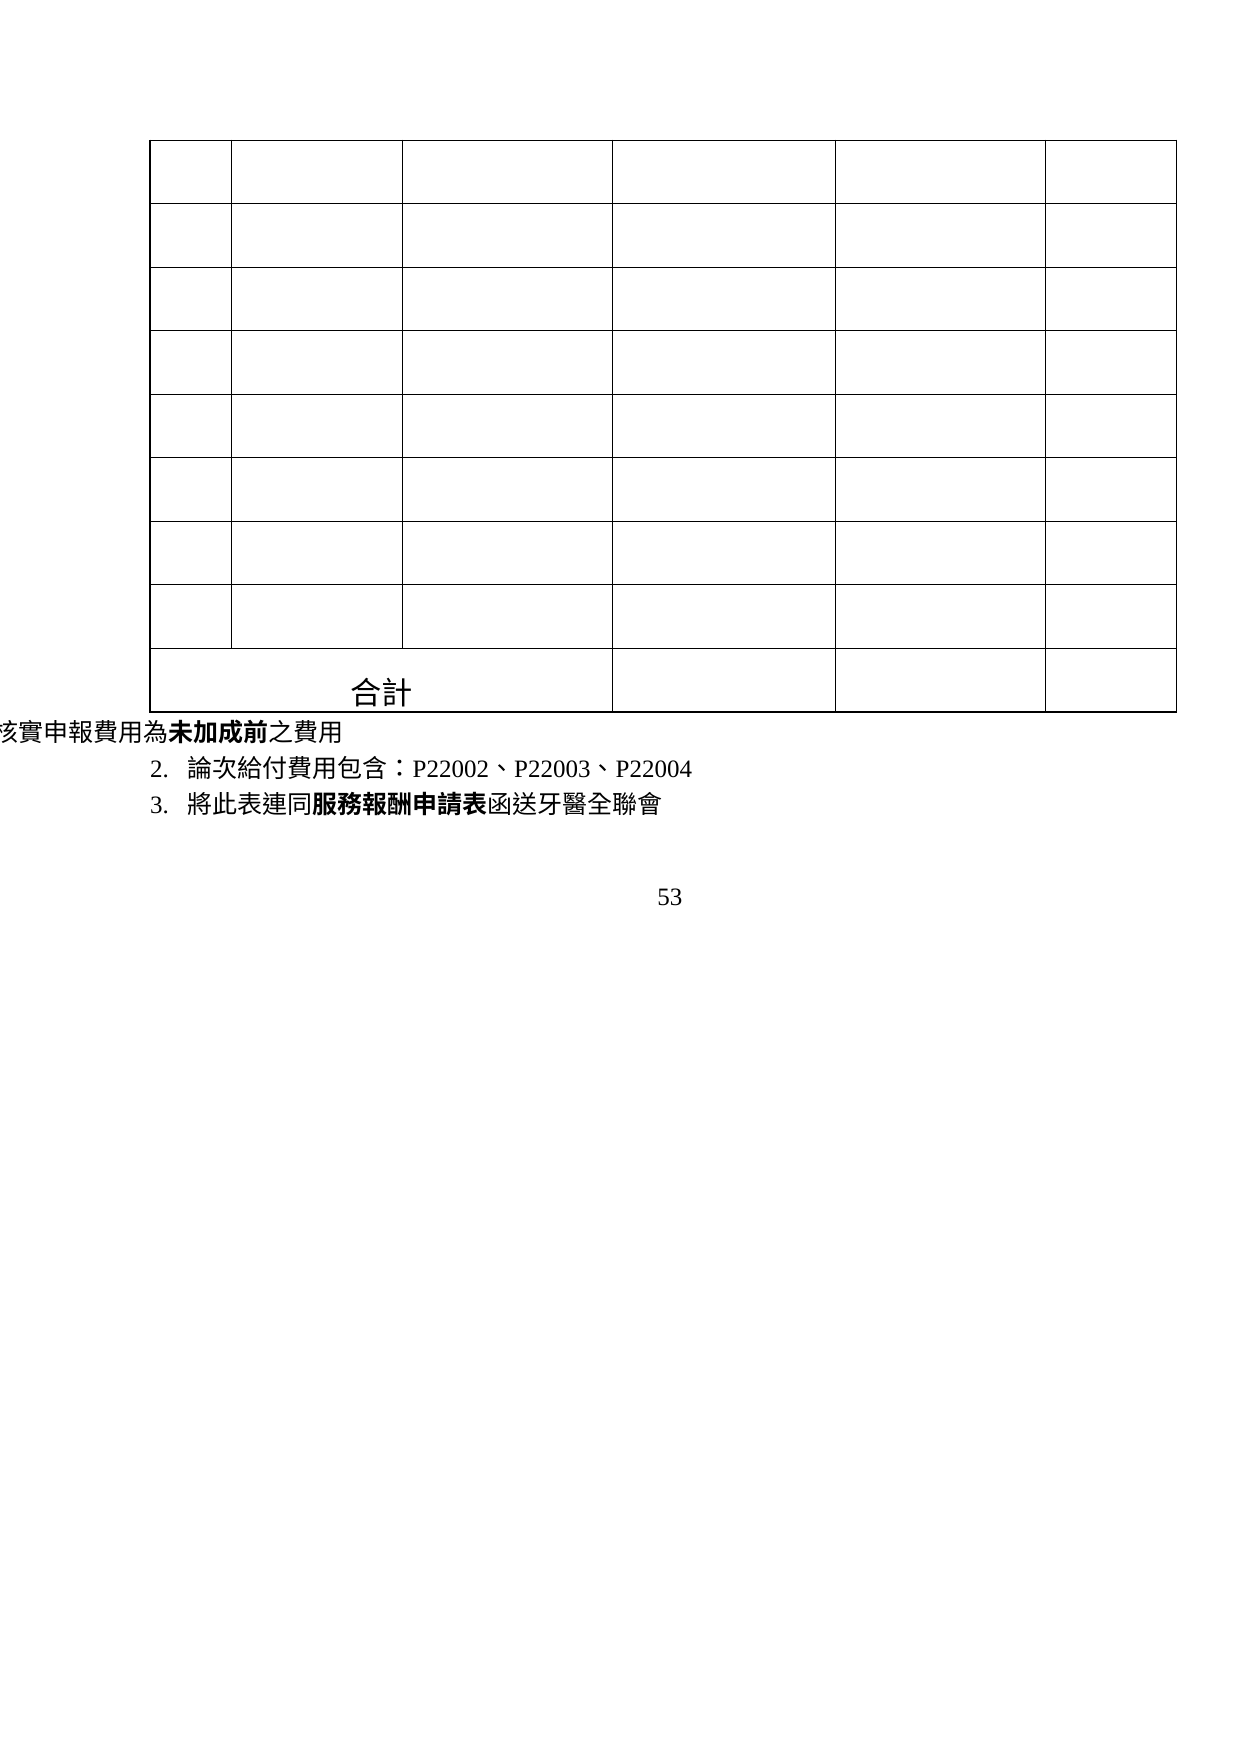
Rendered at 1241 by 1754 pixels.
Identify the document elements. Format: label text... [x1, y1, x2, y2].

table_cell [403, 204, 612, 267]
table_cell [403, 331, 612, 394]
table_cell [151, 268, 231, 330]
table_cell [1046, 268, 1176, 330]
table_cell 合計 [151, 649, 612, 711]
table_cell [403, 458, 612, 521]
table_cell [1046, 585, 1176, 648]
table_cell [1046, 141, 1176, 203]
table_cell [151, 585, 231, 648]
text 53 [640, 882, 699, 910]
table_cell [232, 141, 402, 203]
table_cell [403, 395, 612, 457]
table_cell [151, 395, 231, 457]
table_cell [836, 331, 1045, 394]
table_cell [1046, 204, 1176, 267]
list 將此表連同服務報酬申請表函送牙醫全聯會 [150, 785, 1165, 821]
table_cell [151, 204, 231, 267]
table_cell [403, 141, 612, 203]
table_cell [1046, 458, 1176, 521]
table_cell [836, 458, 1045, 521]
table_cell [836, 522, 1045, 584]
table_cell [1046, 395, 1176, 457]
table_cell [1046, 522, 1176, 584]
table_cell [403, 585, 612, 648]
table_cell [836, 585, 1045, 648]
table_cell [836, 268, 1045, 330]
table_cell [613, 458, 835, 521]
table_cell [403, 522, 612, 584]
table_cell [232, 204, 402, 267]
table_cell [836, 141, 1045, 203]
table_cell [151, 458, 231, 521]
table_cell [836, 204, 1045, 267]
table_cell [613, 395, 835, 457]
table_cell [232, 395, 402, 457]
table_cell [232, 458, 402, 521]
table_cell [613, 331, 835, 394]
table_cell [613, 268, 835, 330]
table_cell [1046, 649, 1176, 711]
table_cell [151, 522, 231, 584]
table_cell [836, 649, 1045, 711]
table_cell [232, 522, 402, 584]
table_cell [613, 141, 835, 203]
table_cell [613, 585, 835, 648]
table_cell [232, 585, 402, 648]
table_cell [232, 331, 402, 394]
table_cell [403, 268, 612, 330]
table_cell [613, 649, 835, 711]
table_cell [1046, 331, 1176, 394]
table_cell [613, 522, 835, 584]
list 核實申報費用為未加成前之費用 [0, 712, 1165, 749]
table_cell [613, 204, 835, 267]
table_cell [151, 331, 231, 394]
table_cell [836, 395, 1045, 457]
list 論次給付費用包含：P22002、P22003、P22004 [150, 749, 1165, 785]
table_cell [151, 141, 231, 203]
table_cell [232, 268, 402, 330]
